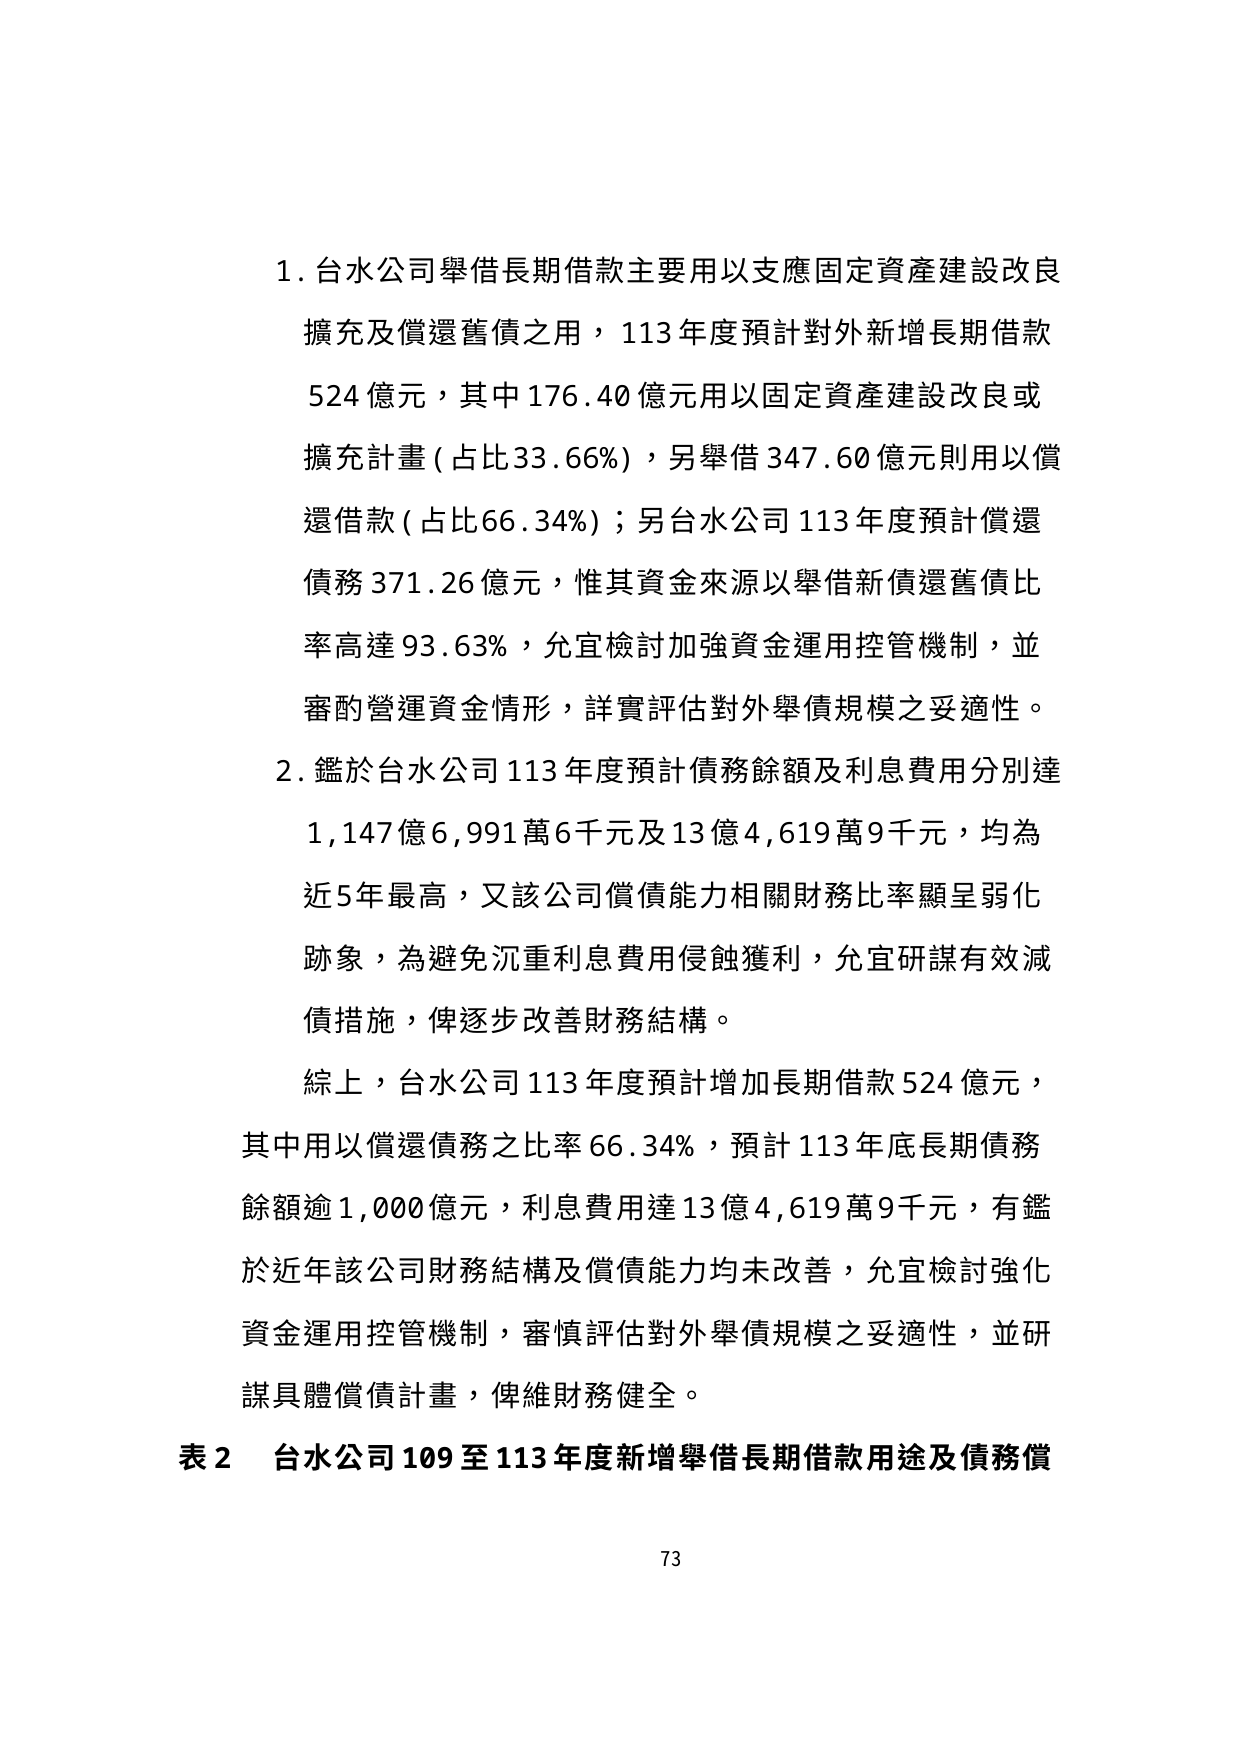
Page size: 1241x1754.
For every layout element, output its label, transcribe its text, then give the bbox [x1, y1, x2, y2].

text 綜上，台水公司113年度預計增加長期借款524億元，其中用以償還債務之比率66.34%，預計113年底長期債務餘額逾1,000億元，利息費用達13億4,619萬9千元，有鑑於近年該公司財務結構及償債能力均未改善，允宜檢討強化資金運用控管機制，審慎評估對外舉債規模之妥適性，並研謀具體償債計畫，俾維財務健全。 [236, 1040, 1063, 1415]
text 1.台水公司舉借長期借款主要用以支應固定資產建設改良擴充及償還舊債之用，113年度預計對外新增長期借款524億元，其中176.40億元用以固定資產建設改良或擴充計畫(占比33.66%)，另舉借347.60億元則用以償還借款(占比66.34%)；另台水公司113年度預計償還債務371.26億元，惟其資金來源以舉借新債還舊債比率高達93.63%，允宜檢討加強資金運用控管機制，並審酌營運資金情形，詳實評估對外舉債規模之妥適性。 [266, 227, 1063, 727]
text 表2 台水公司109至113年度新增舉借長期借款用途及債務償 [177, 1415, 1063, 1477]
text 2.鑑於台水公司113年度預計債務餘額及利息費用分別達1,147億6,991萬6千元及13億4,619萬9千元，均為近5年最高，又該公司償債能力相關財務比率顯呈弱化跡象，為避免沉重利息費用侵蝕獲利，允宜研謀有效減債措施，俾逐步改善財務結構。 [266, 727, 1063, 1040]
